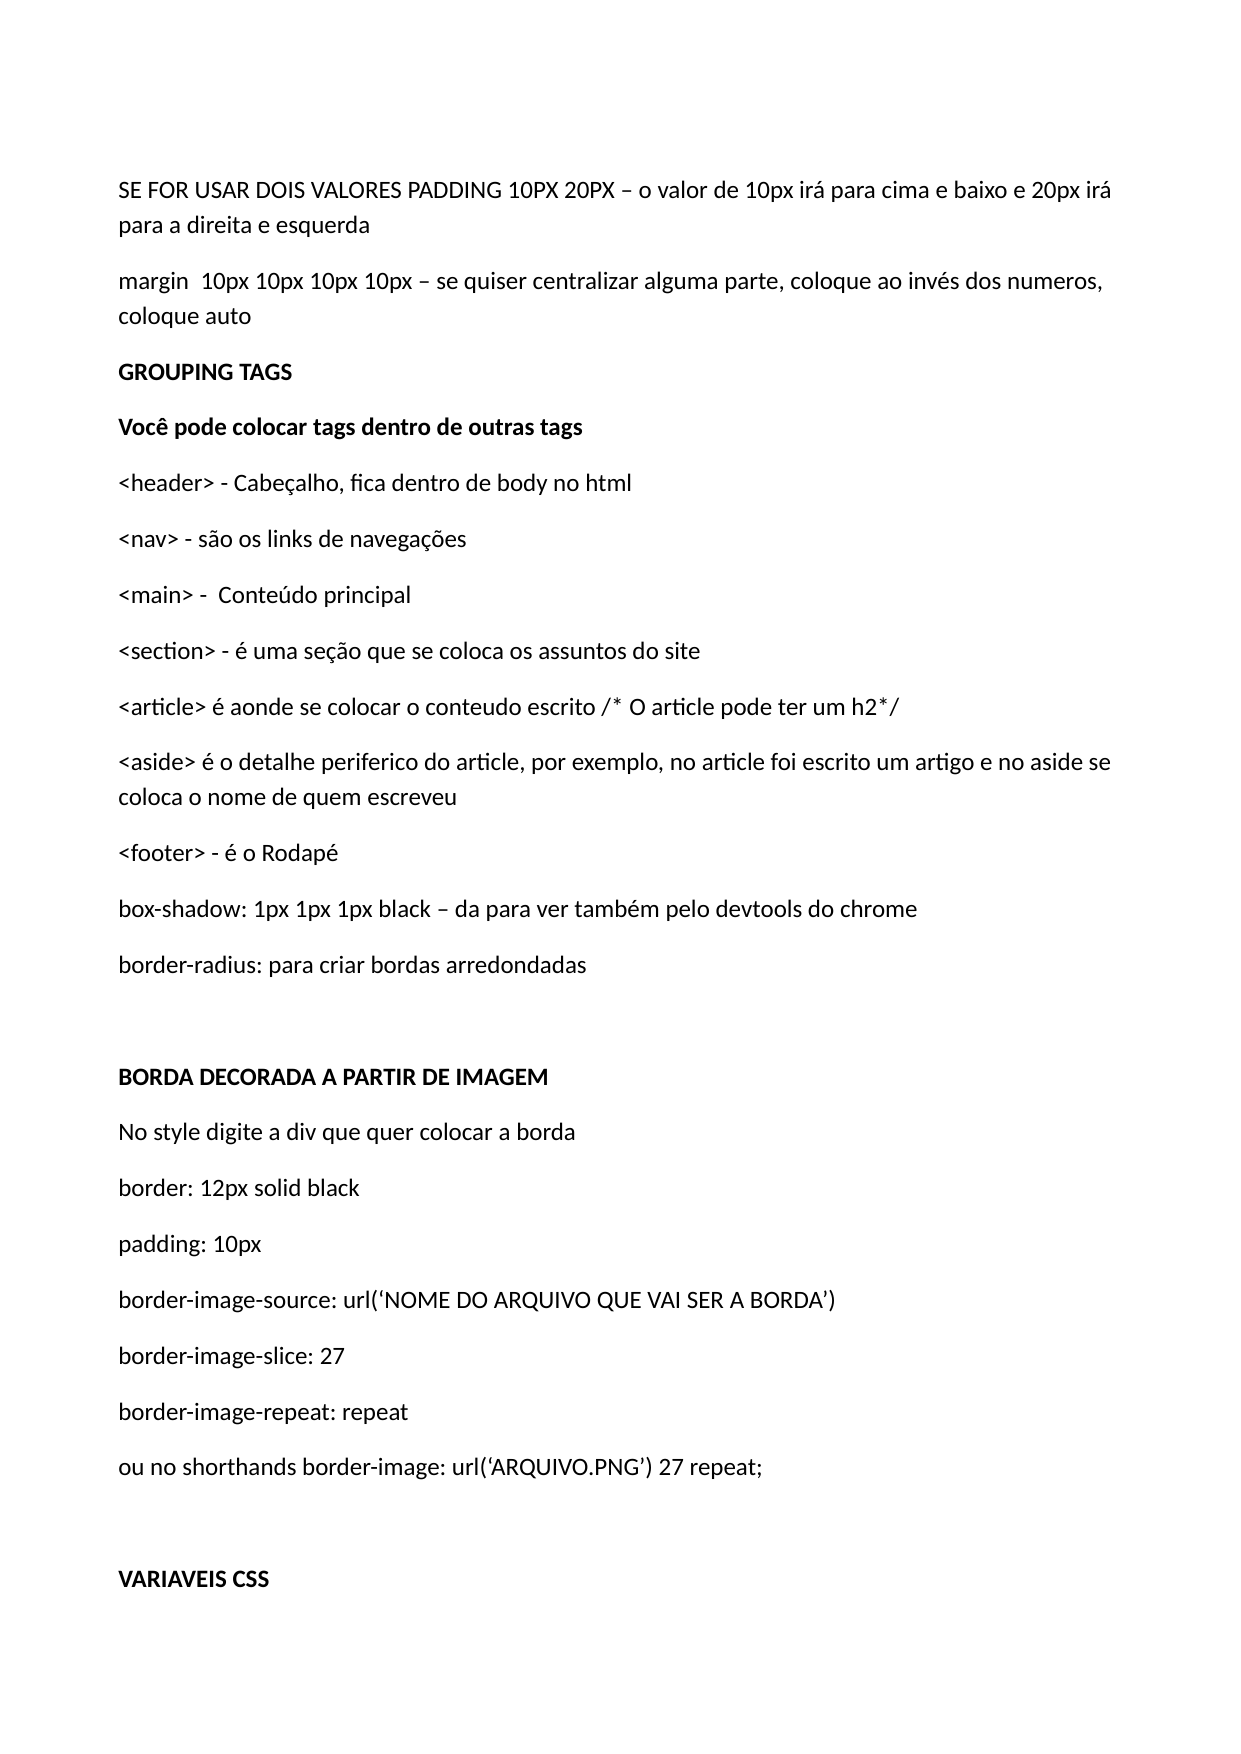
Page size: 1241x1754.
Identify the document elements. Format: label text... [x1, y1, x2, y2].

text margin 10px 10px 10px 10px – se quiser centralizar alguma parte, coloque ao invés dos numeros, coloque auto [118, 265, 1122, 330]
text BORDA DECORADA A PARTIR DE IMAGEM [118, 1061, 1122, 1091]
text GROUPING TAGS [118, 356, 1122, 386]
text VARIAVEIS CSS [118, 1563, 1122, 1594]
text <section> - é uma seção que se coloca os assuntos do site [118, 635, 1122, 665]
text padding: 10px [118, 1228, 1122, 1259]
text <header> - Cabeçalho, fica dentro de body no html [118, 467, 1122, 498]
text <article> é aonde se colocar o conteudo escrito /* O article pode ter um h2*/ [118, 691, 1122, 721]
text border-image-repeat: repeat [118, 1396, 1122, 1426]
text box-shadow: 1px 1px 1px black – da para ver também pelo devtools do chrome [118, 893, 1122, 924]
text border-image-source: url(‘NOME DO ARQUIVO QUE VAI SER A BORDA’) [118, 1284, 1122, 1314]
text <nav> - são os links de navegações [118, 523, 1122, 554]
text <main> - Conteúdo principal [118, 579, 1122, 609]
text <aside> é o detalhe periferico do article, por exemplo, no article foi escrito um artigo e no aside se coloca o nome de quem escreveu [118, 746, 1122, 812]
text Você pode colocar tags dentro de outras tags [118, 411, 1122, 442]
text <footer> - é o Rodapé [118, 837, 1122, 868]
text border: 12px solid black [118, 1172, 1122, 1203]
text border-radius: para criar bordas arredondadas [118, 949, 1122, 979]
text border-image-slice: 27 [118, 1340, 1122, 1370]
text No style digite a div que quer colocar a borda [118, 1116, 1122, 1147]
text SE FOR USAR DOIS VALORES PADDING 10PX 20PX – o valor de 10px irá para cima e baixo e 20px irá para a direita e esquerda [118, 174, 1122, 239]
text ou no shorthands border-image: url(‘ARQUIVO.PNG’) 27 repeat; [118, 1451, 1122, 1482]
